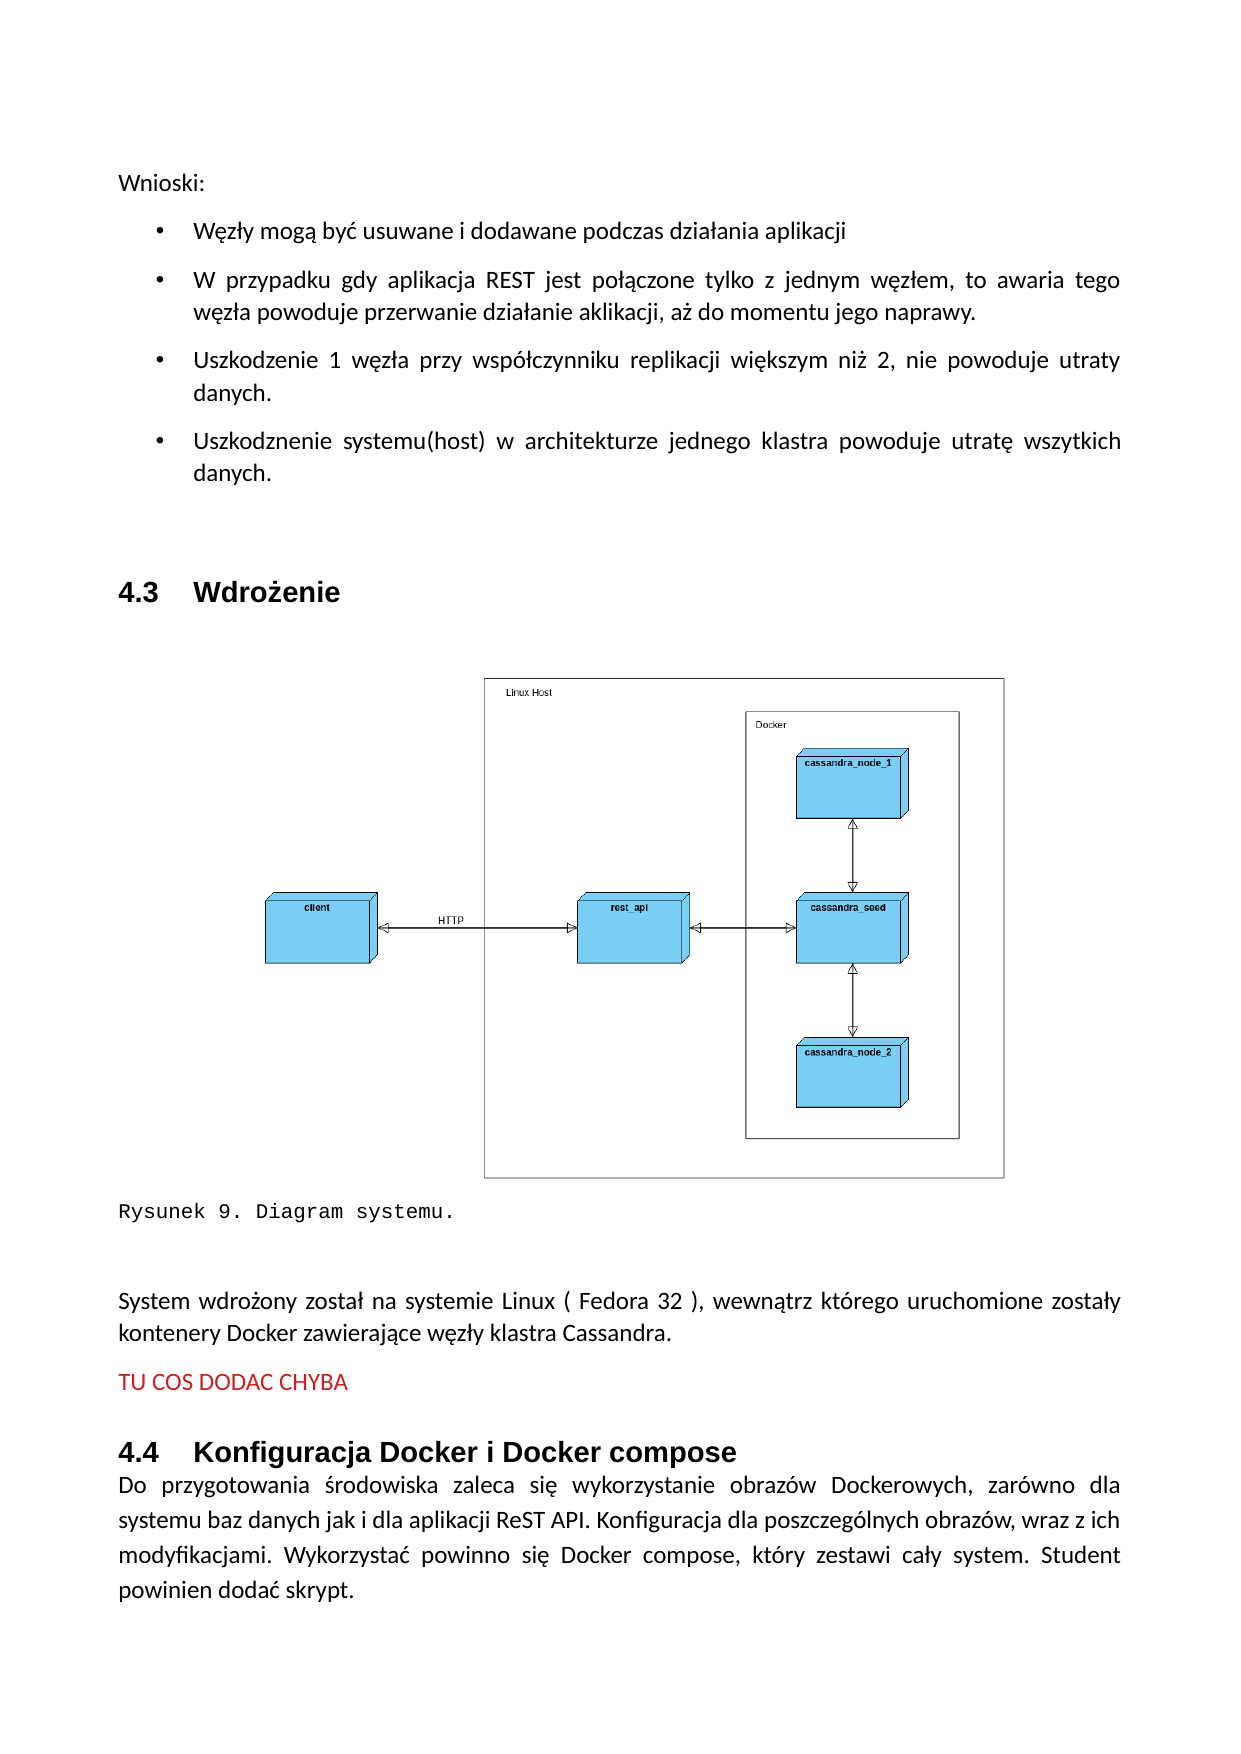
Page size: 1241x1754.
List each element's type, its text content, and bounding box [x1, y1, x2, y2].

list TU COS DODAC CHYBA [118, 1366, 1122, 1396]
text Do przygotowania środowiska zaleca się wykorzystanie obrazów Dockerowych, zarówno dla systemu baz danych jak i dla aplikacji ReST API. Konfiguracja dla poszczególnych obrazów, wraz z ich modyfikacjami. Wykorzystać powinno się Docker compose, który zestawi cały system. Student powinien dodać skrypt. [118, 1469, 1122, 1604]
list Wnioski: [118, 167, 1122, 197]
list W przypadku gdy aplikacja REST jest połączone tylko z jednym węzłem, to awaria tego węzła powoduje przerwanie działanie aklikacji, aż do momentu jego naprawy. [156, 264, 1122, 327]
subtitle Konfiguracja Docker i Docker compose [118, 1435, 1122, 1469]
subtitle Wdrożenie [118, 575, 1122, 609]
text Rysunek 9. Diagram systemu. [118, 609, 1122, 1225]
list Węzły mogą być usuwane i dodawane podczas działania aplikacji [156, 215, 1122, 246]
list Uszkodznenie systemu(host) w architekturze jednego klastra powoduje utratę wszytkich danych. [156, 425, 1122, 488]
list Uszkodzenie 1 węzła przy współczynniku replikacji większym niż 2, nie powoduje utraty danych. [156, 345, 1122, 407]
picture [250, 623, 1029, 1198]
list System wdrożony został na systemie Linux ( Fedora 32 ), wewnątrz którego uruchomione zostały kontenery Docker zawierające węzły klastra Cassandra. [118, 1285, 1122, 1348]
